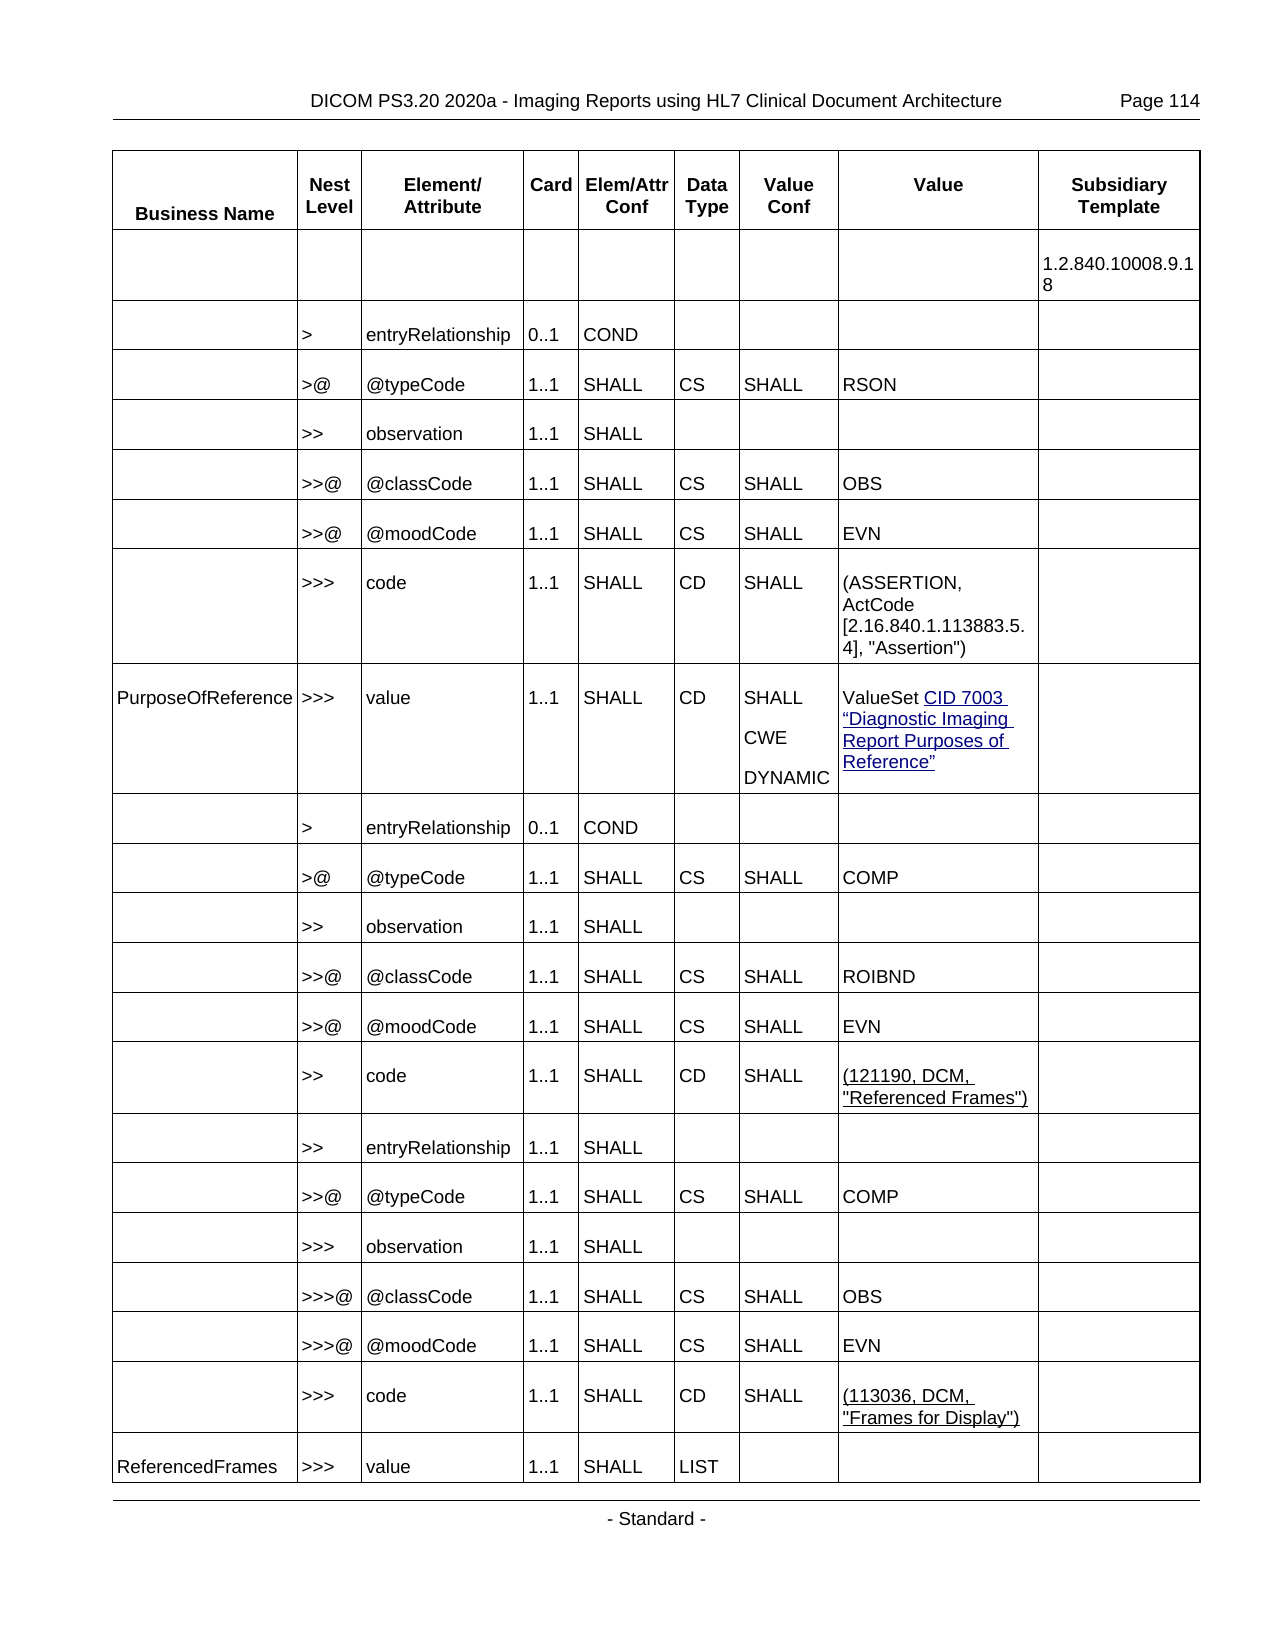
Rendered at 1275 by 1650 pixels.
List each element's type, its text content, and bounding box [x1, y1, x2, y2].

table_cell [675, 230, 739, 300]
table_cell entry​Relationship [362, 1114, 523, 1162]
table_cell [740, 1114, 838, 1162]
table_cell [113, 1362, 297, 1432]
table_cell >> [298, 400, 361, 449]
table_cell [113, 943, 297, 992]
table_cell [740, 1433, 838, 1482]
table_cell entry​Relationship [362, 794, 523, 842]
table_cell [675, 1213, 739, 1262]
table_cell COMP [839, 1163, 1038, 1212]
table_cell 1..1 [524, 844, 578, 892]
table_cell 1..1 [524, 350, 578, 399]
table_cell CS [675, 1312, 739, 1361]
table_cell SHALL [740, 844, 838, 892]
table_cell @moodCode [362, 1312, 523, 1361]
table_cell 1..1 [524, 1433, 578, 1482]
table_cell >@ [298, 844, 361, 892]
table_cell [1039, 794, 1199, 842]
table_cell 1..1 [524, 993, 578, 1041]
table_cell value [362, 664, 523, 793]
table_cell ValueSet CID 7003 “Diagnostic Imaging Report Purposes of Reference” [839, 664, 1038, 793]
table_cell >>@ [298, 993, 361, 1041]
table_cell code [362, 549, 523, 662]
table_cell [839, 1213, 1038, 1262]
table_cell [1039, 844, 1199, 892]
table_cell SHALL [579, 1312, 674, 1361]
table_cell CD [675, 1042, 739, 1112]
table_cell CD [675, 1362, 739, 1432]
table_cell >>@ [298, 943, 361, 992]
table_cell [524, 230, 578, 300]
table_cell 1..1 [524, 400, 578, 449]
table_cell >> [298, 893, 361, 942]
table_cell [113, 1263, 297, 1311]
table_header Business Name [113, 151, 297, 228]
table_cell CS [675, 450, 739, 498]
table_cell SHALL [579, 1433, 674, 1482]
table_cell >@ [298, 350, 361, 399]
table_cell [1039, 1114, 1199, 1162]
table_cell [113, 450, 297, 498]
table_cell SHALL [579, 893, 674, 942]
table_cell SHALL [579, 993, 674, 1041]
table_cell [113, 1213, 297, 1262]
table_cell SHALL [579, 1163, 674, 1212]
table_cell SHALL [740, 350, 838, 399]
table_cell [113, 1042, 297, 1112]
table_cell CS [675, 1163, 739, 1212]
table_cell @moodCode [362, 993, 523, 1041]
table_cell [675, 794, 739, 842]
table_cell [1039, 1433, 1199, 1482]
table_cell >> [298, 1114, 361, 1162]
table_cell SHALL [579, 500, 674, 548]
table_cell [839, 893, 1038, 942]
table_header Value [839, 151, 1038, 228]
table_cell 0..1 [524, 794, 578, 842]
table_cell 1.2.840.10008.9.18 [1039, 230, 1199, 300]
table_cell [1039, 993, 1199, 1041]
table_cell CD [675, 549, 739, 662]
table_cell [839, 400, 1038, 449]
table_cell COND [579, 301, 674, 349]
table_cell observation [362, 1213, 523, 1262]
table_cell [113, 549, 297, 662]
table_cell [675, 301, 739, 349]
table_cell [839, 794, 1038, 842]
table_cell [839, 230, 1038, 300]
table_cell [1039, 1163, 1199, 1212]
table_cell [362, 230, 523, 300]
table_cell [1039, 943, 1199, 992]
table_cell SHALL [579, 1362, 674, 1432]
table_cell >>>@ [298, 1312, 361, 1361]
table_cell 1..1 [524, 1213, 578, 1262]
table_cell COMP [839, 844, 1038, 892]
table_cell [113, 993, 297, 1041]
table_cell SHALL [740, 1042, 838, 1112]
table_cell OBS [839, 450, 1038, 498]
table_cell @classCode [362, 1263, 523, 1311]
table_cell [113, 1312, 297, 1361]
table_cell SHALL [740, 1263, 838, 1311]
table_cell >>> [298, 1433, 361, 1482]
table_cell 1..1 [524, 1312, 578, 1361]
table_header Data Type [675, 151, 739, 228]
table_cell [1039, 1213, 1199, 1262]
table_cell SHALL [579, 943, 674, 992]
table_cell value [362, 1433, 523, 1482]
table_cell EVN [839, 1312, 1038, 1361]
table_cell EVN [839, 993, 1038, 1041]
table_cell >>@ [298, 450, 361, 498]
table_cell CS [675, 1263, 739, 1311]
table_header Nest Level [298, 151, 361, 228]
table_cell [113, 844, 297, 892]
table_cell @typeCode [362, 844, 523, 892]
table_cell [839, 1433, 1038, 1482]
table_cell code [362, 1362, 523, 1432]
table_cell [1039, 1312, 1199, 1361]
table_cell 1..1 [524, 893, 578, 942]
table_cell [839, 301, 1038, 349]
table_cell Purpose​Of​Reference [113, 664, 297, 793]
table_cell >>>@ [298, 1263, 361, 1311]
table_cell [113, 794, 297, 842]
table_cell SHALL [579, 400, 674, 449]
table_cell (121190, DCM, "Referenced Frames") [839, 1042, 1038, 1112]
table_cell [1039, 549, 1199, 662]
table_cell SHALL [740, 943, 838, 992]
table_cell > [298, 794, 361, 842]
table_cell [113, 230, 297, 300]
table_cell CD [675, 664, 739, 793]
table_cell CS [675, 350, 739, 399]
table_cell SHALL CWE DYNAMIC [740, 664, 838, 793]
table_cell [1039, 893, 1199, 942]
table_cell >>> [298, 1213, 361, 1262]
table_cell SHALL [740, 1312, 838, 1361]
table_cell EVN [839, 500, 1038, 548]
table_cell [740, 794, 838, 842]
table_cell [675, 400, 739, 449]
table_cell observation [362, 893, 523, 942]
table_cell [675, 893, 739, 942]
table_cell [579, 230, 674, 300]
table_cell SHALL [740, 549, 838, 662]
table_cell SHALL [740, 993, 838, 1041]
table_cell >>> [298, 664, 361, 793]
table_cell [298, 230, 361, 300]
table_cell [113, 1163, 297, 1212]
table_cell SHALL [579, 1042, 674, 1112]
table_cell [1039, 350, 1199, 399]
table_cell entry​Relationship [362, 301, 523, 349]
table_cell >>@ [298, 1163, 361, 1212]
table_cell [839, 1114, 1038, 1162]
table_cell 0..1 [524, 301, 578, 349]
table_cell (ASSERTION, ActCode [2.16.840.1.113883.5.4], "Assertion") [839, 549, 1038, 662]
table_cell [113, 893, 297, 942]
table_cell [1039, 664, 1199, 793]
table_cell >> [298, 1042, 361, 1112]
table_cell @classCode [362, 943, 523, 992]
table_cell SHALL [740, 500, 838, 548]
table_cell [113, 350, 297, 399]
table_cell 1..1 [524, 450, 578, 498]
table_cell [675, 1114, 739, 1162]
table_cell [1039, 301, 1199, 349]
table_cell SHALL [579, 450, 674, 498]
table_cell 1..1 [524, 664, 578, 793]
table_cell @typeCode [362, 350, 523, 399]
table_cell CS [675, 844, 739, 892]
table_cell SHALL [740, 1362, 838, 1432]
table_cell @typeCode [362, 1163, 523, 1212]
table_cell [1039, 500, 1199, 548]
table_cell >>@ [298, 500, 361, 548]
table_cell [740, 400, 838, 449]
table_cell LIST [675, 1433, 739, 1482]
table_cell [113, 400, 297, 449]
table_cell 1..1 [524, 1042, 578, 1112]
table_cell >>> [298, 1362, 361, 1432]
table_cell SHALL [579, 844, 674, 892]
table_cell [1039, 450, 1199, 498]
table_header Value Conf [740, 151, 838, 228]
table_cell RSON [839, 350, 1038, 399]
table_cell [113, 1114, 297, 1162]
table_cell [1039, 400, 1199, 449]
table_cell >>> [298, 549, 361, 662]
table_cell @classCode [362, 450, 523, 498]
table_cell CS [675, 943, 739, 992]
table_cell COND [579, 794, 674, 842]
table_cell 1..1 [524, 500, 578, 548]
table_cell 1..1 [524, 1263, 578, 1311]
table_cell [740, 893, 838, 942]
table_cell [740, 230, 838, 300]
table_cell ROIBND [839, 943, 1038, 992]
table_cell 1..1 [524, 1114, 578, 1162]
table_cell SHALL [579, 350, 674, 399]
table_cell SHALL [579, 664, 674, 793]
table_cell CS [675, 993, 739, 1041]
table_header Element/​Attribute [362, 151, 523, 228]
table_cell @moodCode [362, 500, 523, 548]
table_cell code [362, 1042, 523, 1112]
table_header Elem/Attr Conf [579, 151, 674, 228]
table_cell SHALL [579, 549, 674, 662]
table_cell [1039, 1042, 1199, 1112]
table_cell (113036, DCM, "Frames for Display") [839, 1362, 1038, 1432]
table_cell observation [362, 400, 523, 449]
table_cell OBS [839, 1263, 1038, 1311]
table_cell [113, 301, 297, 349]
table_cell 1..1 [524, 1362, 578, 1432]
table_cell SHALL [740, 1163, 838, 1212]
table_cell [740, 301, 838, 349]
table_cell 1..1 [524, 549, 578, 662]
table_cell [1039, 1362, 1199, 1432]
table_cell CS [675, 500, 739, 548]
table_cell 1..1 [524, 1163, 578, 1212]
table_cell [113, 500, 297, 548]
table_cell [740, 1213, 838, 1262]
table_cell SHALL [579, 1263, 674, 1311]
table_cell [1039, 1263, 1199, 1311]
table_cell 1..1 [524, 943, 578, 992]
table_cell SHALL [579, 1213, 674, 1262]
table_cell SHALL [740, 450, 838, 498]
table_cell SHALL [579, 1114, 674, 1162]
table_header Card [524, 151, 578, 228]
table_cell > [298, 301, 361, 349]
table_cell Referenced​Frames [113, 1433, 297, 1482]
table_header Subsidiary Template [1039, 151, 1199, 228]
